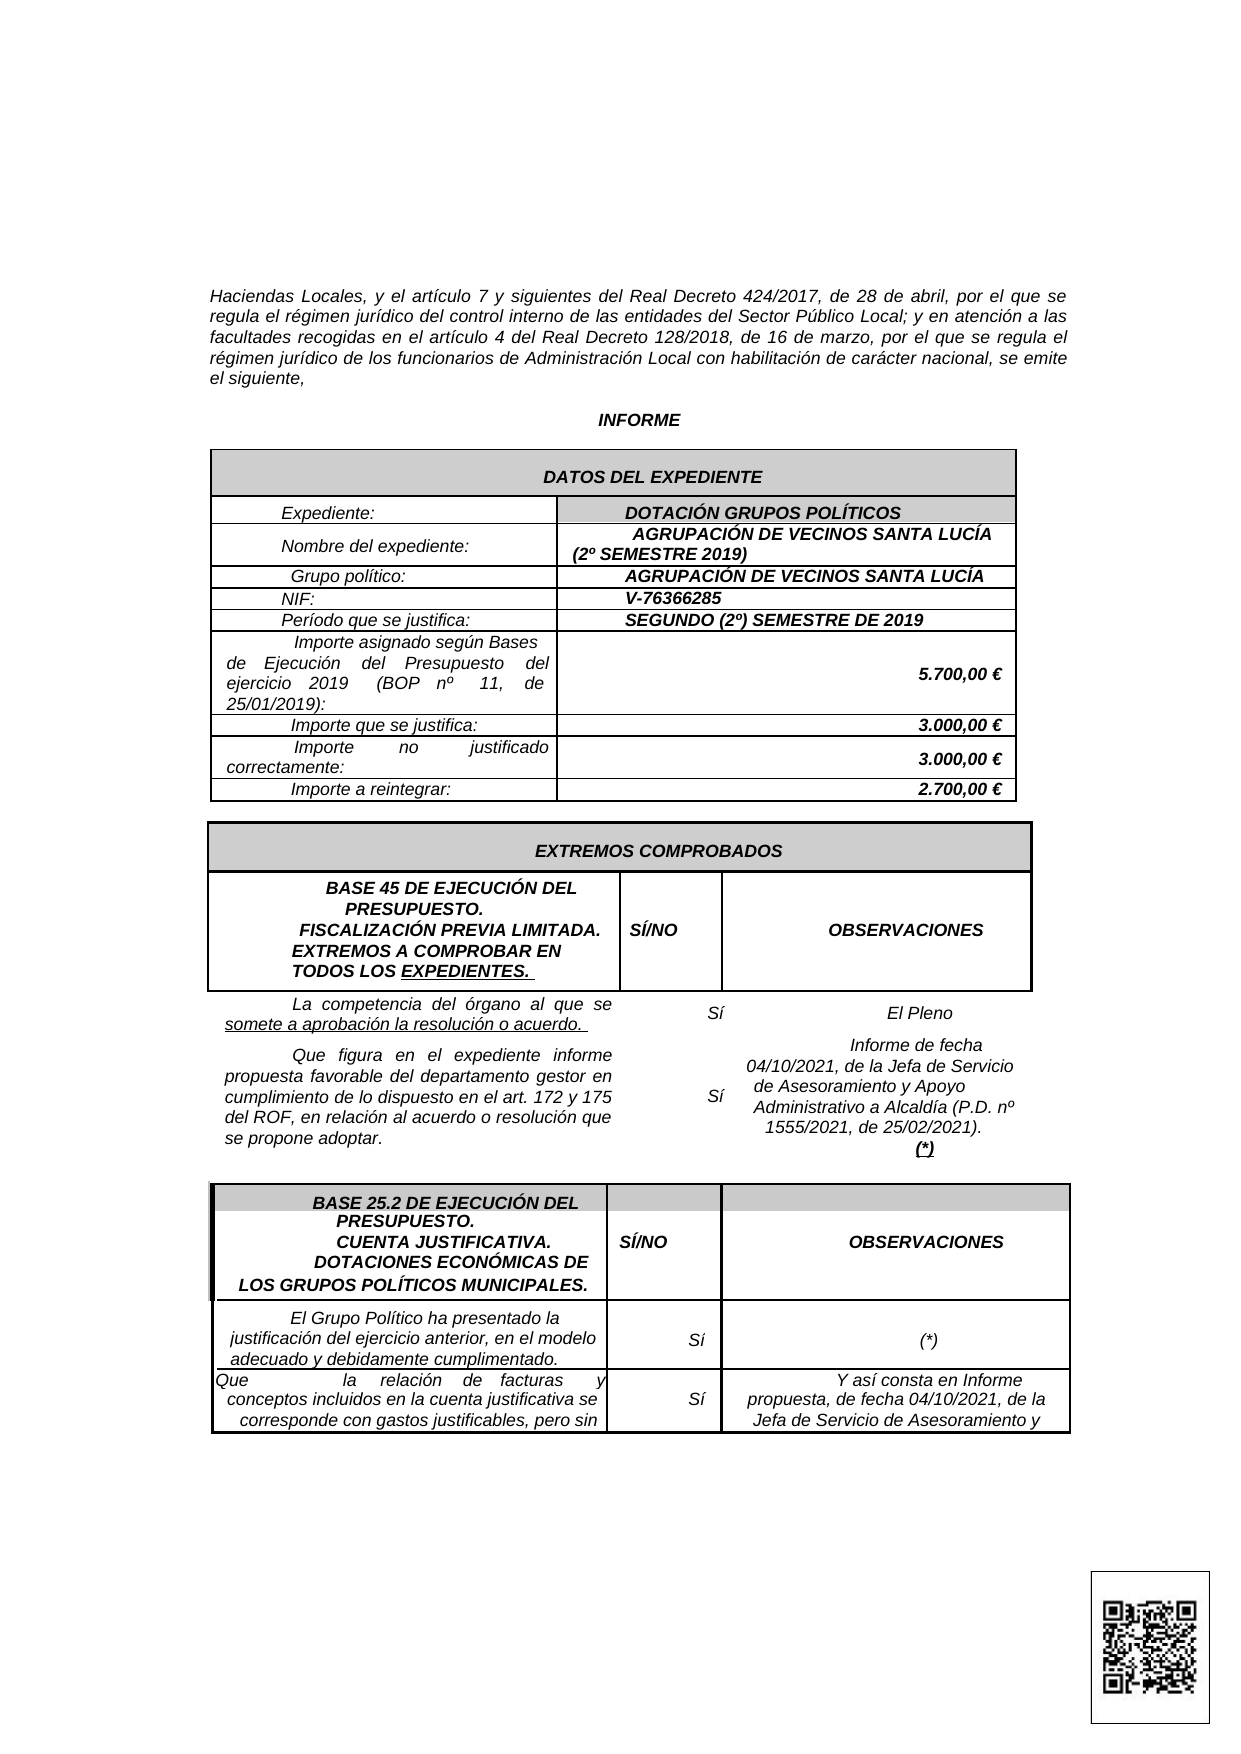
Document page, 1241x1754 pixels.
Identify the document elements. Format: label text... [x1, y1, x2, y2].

table_cell Nombre del expediente: [212, 524, 556, 565]
table_cell Importe no justificado correctamente: [212, 737, 556, 777]
table_cell SEGUNDO (2º) SEMESTRE DE 2019 [558, 610, 1015, 630]
table_cell Período que se justifica: [212, 610, 556, 630]
table_cell OBSERVACIONES [723, 873, 1030, 990]
table_cell 2.700,00 € [558, 779, 1015, 800]
table_cell V-76366285 [558, 589, 1015, 608]
table_cell CUENTA JUSTIFICATIVA. [215, 1232, 606, 1253]
table_cell propuesta, de fecha 04/10/2021, de la [723, 1389, 1069, 1409]
table_cell LOS GRUPOS POLÍTICOS MUNICIPALES. [215, 1274, 606, 1298]
table_header EXTREMOS COMPROBADOS [209, 824, 1030, 870]
table_cell [608, 1370, 720, 1389]
table_cell 3.000,00 € [558, 737, 1015, 777]
table_cell 3.000,00 € [558, 715, 1015, 735]
table_cell conceptos incluidos en la cuenta justificativa se [214, 1389, 606, 1409]
table_cell Expediente: [212, 497, 556, 522]
table_cell Jefa de Servicio de Asesoramiento y [723, 1410, 1069, 1431]
table_header Sí Sí [620, 995, 731, 1159]
table_header [608, 1185, 720, 1211]
table_cell NIF: [212, 589, 556, 608]
text INFORME [112, 410, 1166, 431]
table_cell Y así consta en Informe [723, 1370, 1069, 1389]
table_cell BASE 45 DE EJECUCIÓN DEL PRESUPUESTO. FISCALIZACIÓN PREVIA LIMITADA. EXTREMOS A COMPROBAR EN TODOS LOS EXPEDIENTES. [209, 873, 619, 990]
table_header El Pleno Informe de fecha 04/10/2021, de la Jefa de Servicio de Asesoramiento y Apoyo Administrativo a Alcaldía (P.D. nº 1555/2021, de 25/02/2021). (*) [731, 995, 1166, 1159]
table_header BASE 25.2 DE EJECUCIÓN DEL [215, 1185, 606, 1211]
table_cell [608, 1410, 720, 1431]
table_cell 5.700,00 € [558, 632, 1015, 713]
table_cell Importe que se justifica: [212, 715, 556, 735]
table_cell Importe a reintegrar: [212, 779, 556, 800]
table_cell Que la relación de facturas y [214, 1368, 606, 1389]
text Haciendas Locales, y el artículo 7 y siguientes del Real Decreto 424/2017, de 28 de abril, por el que se regula el régimen jurídico del control interno de las entidades del Sector Público Local; y en atención a las facultades recogidas en el artículo 4 del Real Decreto 128/2018, de 16 de marzo, por el que se regula el régimen jurídico de los funcionarios de Administración Local con habilitación de carácter nacional, se emite el siguiente, [209, 286, 1069, 389]
table_cell Importe asignado según Bases de Ejecución del Presupuesto del ejercicio 2019 (BOP nº 11, de 25/01/2019): [212, 632, 556, 713]
table_cell PRESUPUESTO. [215, 1211, 606, 1232]
table_cell [723, 1253, 1069, 1273]
table_cell OBSERVACIONES [723, 1232, 1069, 1253]
table_cell SÍ/NO [621, 873, 721, 990]
table_cell DOTACIONES ECONÓMICAS DE [215, 1253, 606, 1273]
table_cell [608, 1211, 720, 1232]
table_cell [608, 1274, 720, 1298]
table_header La competencia del órgano al que se somete a aprobación la resolución o acuerdo. Que figura en el expediente informe propuesta favorable del departamento gestor en cumplimiento de lo dispuesto en el art. 172 y 175 del ROF, en relación al acuerdo o resolución que se propone adoptar. [112, 995, 620, 1159]
table_cell Sí [608, 1301, 720, 1368]
table_cell [723, 1274, 1069, 1298]
table_cell corresponde con gastos justificables, pero sin [214, 1410, 606, 1431]
picture [1092, 1572, 1209, 1723]
table_cell SÍ/NO [608, 1232, 720, 1253]
table_cell AGRUPACIÓN DE VECINOS SANTA LUCÍA [558, 567, 1015, 587]
table_cell [608, 1253, 720, 1273]
table_cell (*) [723, 1301, 1069, 1368]
table_cell El Grupo Político ha presentado la justificación del ejercicio anterior, en el modelo adecuado y debidamente cumplimentado. [214, 1299, 606, 1368]
table_header [723, 1185, 1069, 1211]
table_cell Sí [608, 1389, 720, 1409]
table_cell [723, 1211, 1069, 1232]
table_cell DOTACIÓN GRUPOS POLÍTICOS [558, 497, 1015, 522]
table_cell AGRUPACIÓN DE VECINOS SANTA LUCÍA (2º SEMESTRE 2019) [558, 524, 1015, 565]
table_header DATOS DEL EXPEDIENTE [212, 450, 1015, 495]
table_cell Grupo político: [212, 567, 556, 587]
